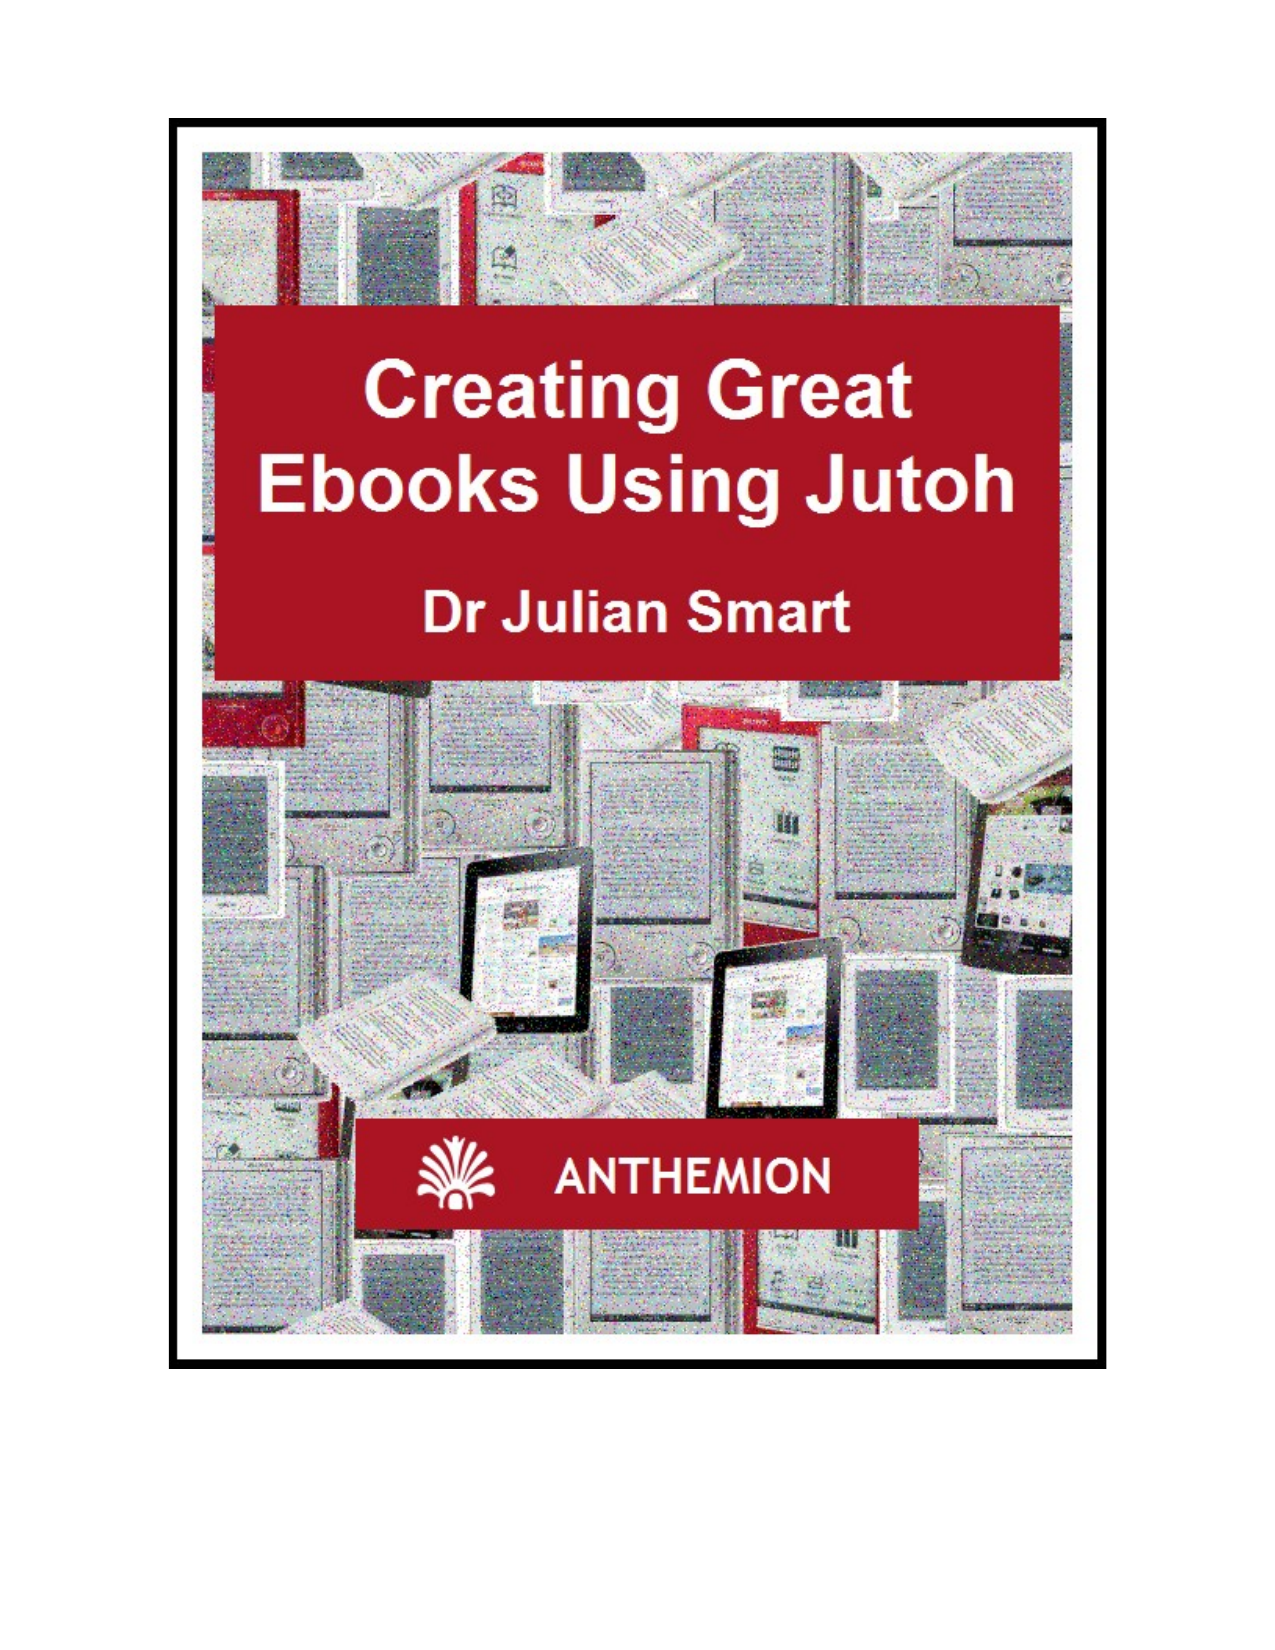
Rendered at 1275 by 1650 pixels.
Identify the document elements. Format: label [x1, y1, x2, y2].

picture [168, 118, 1107, 1369]
